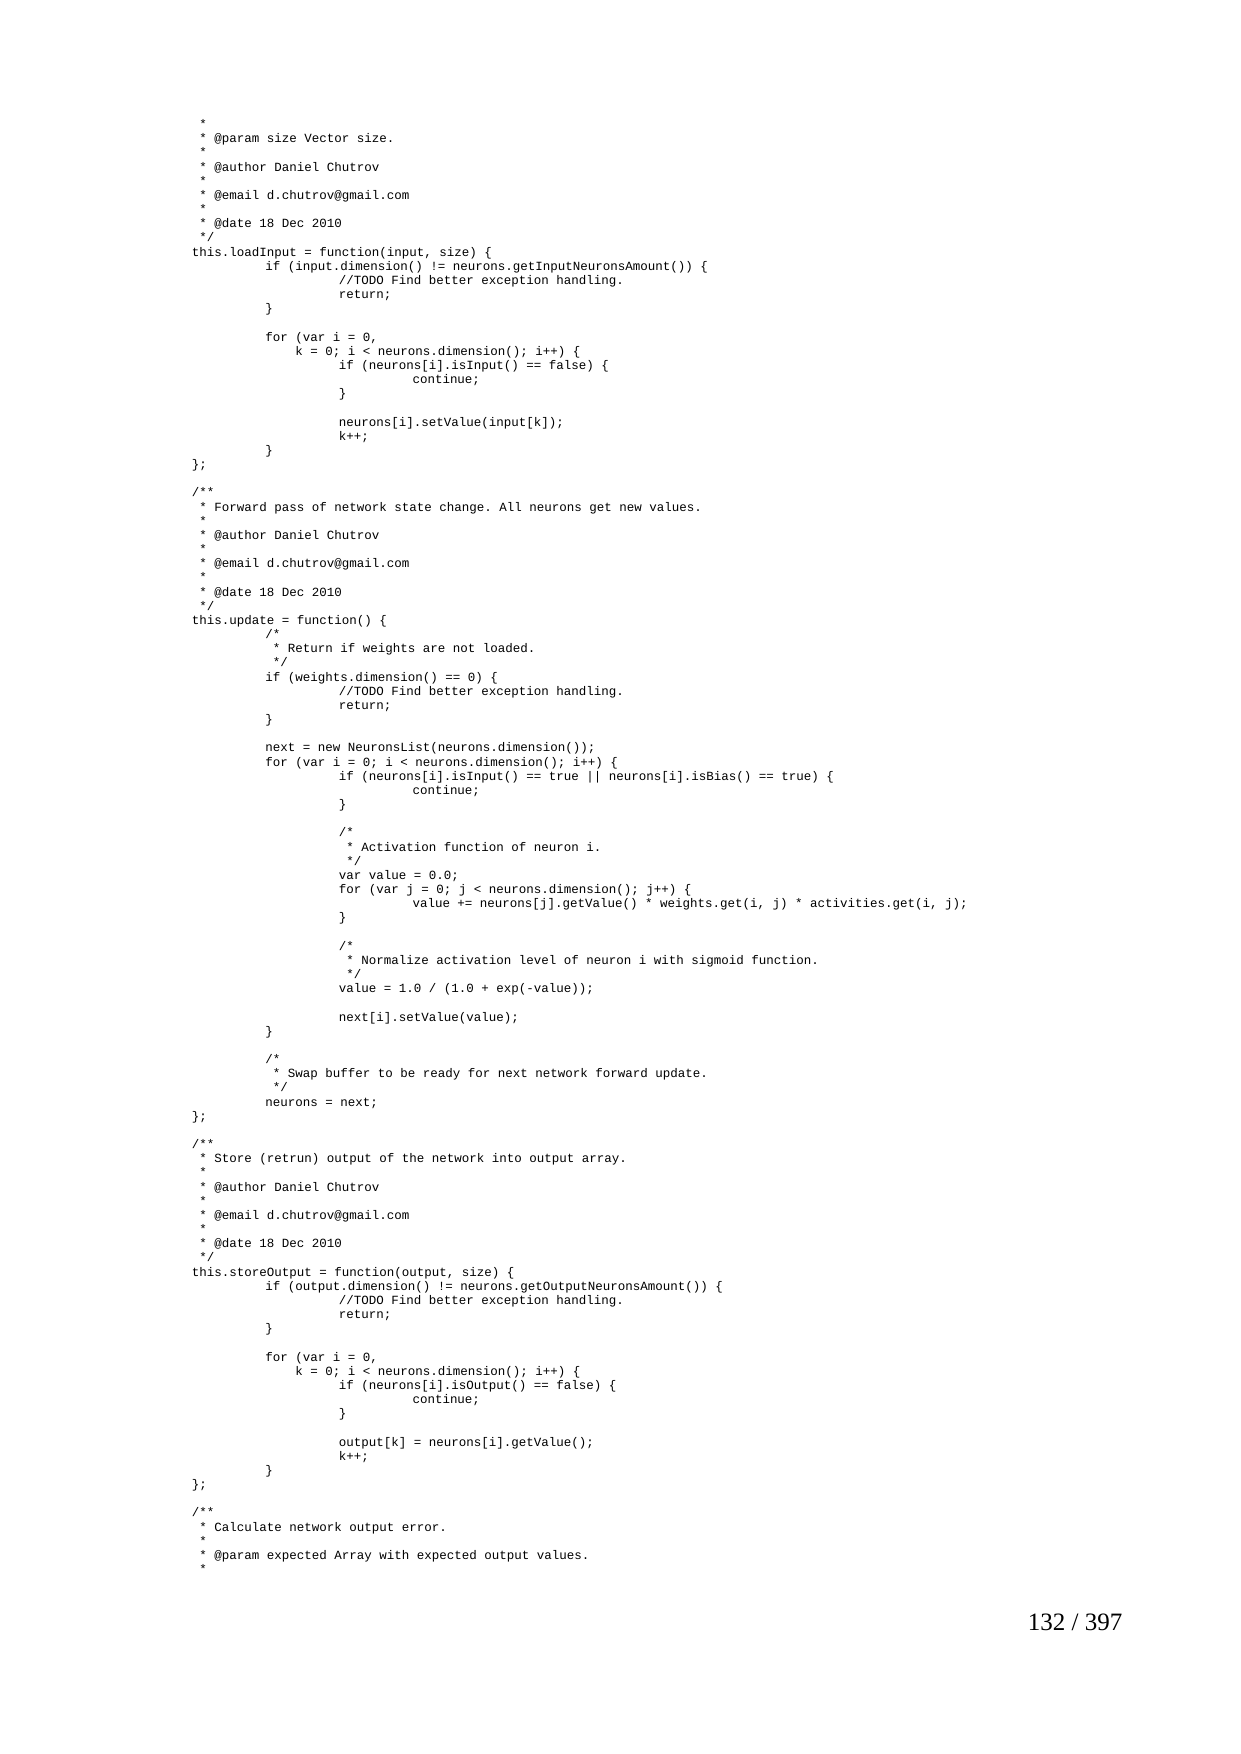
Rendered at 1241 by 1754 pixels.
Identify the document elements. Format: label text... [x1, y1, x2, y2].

text if (neurons[i].isInput() == false) { [118, 359, 1122, 373]
text } [118, 302, 1122, 316]
text */ [118, 968, 1122, 982]
text }; [118, 1110, 1122, 1124]
text for (var i = 0, [118, 1351, 1122, 1365]
text return; [118, 288, 1122, 302]
text } [118, 911, 1122, 926]
text * @email d.chutrov@gmail.com [118, 189, 1122, 203]
text if (neurons[i].isOutput() == false) { [118, 1379, 1122, 1393]
text */ [118, 855, 1122, 869]
text /* [118, 940, 1122, 954]
text } [118, 1322, 1122, 1336]
text continue; [118, 1393, 1122, 1407]
text next[i].setValue(value); [118, 1011, 1122, 1025]
text /** [118, 1506, 1122, 1521]
text k = 0; i < neurons.dimension(); i++) { [118, 345, 1122, 359]
text //TODO Find better exception handling. [118, 685, 1122, 699]
text * Return if weights are not loaded. [118, 642, 1122, 656]
text * Activation function of neuron i. [118, 841, 1122, 855]
text /** [118, 1138, 1122, 1152]
text value += neurons[j].getValue() * weights.get(i, j) * activities.get(i, j); [118, 897, 1122, 911]
text this.loadInput = function(input, size) { [118, 246, 1122, 260]
text * @param size Vector size. [118, 132, 1122, 146]
text //TODO Find better exception handling. [118, 274, 1122, 288]
text * @author Daniel Chutrov [118, 161, 1122, 175]
text * [118, 118, 1122, 132]
text * [118, 515, 1122, 529]
text } [118, 713, 1122, 727]
text * [118, 146, 1122, 161]
text */ [118, 600, 1122, 614]
text continue; [118, 784, 1122, 798]
text * @email d.chutrov@gmail.com [118, 557, 1122, 571]
text */ [118, 1081, 1122, 1096]
text }; [118, 1478, 1122, 1492]
text } [118, 1464, 1122, 1478]
text } [118, 1025, 1122, 1039]
text * @author Daniel Chutrov [118, 529, 1122, 543]
text } [118, 387, 1122, 401]
text /** [118, 486, 1122, 501]
text * [118, 1563, 1122, 1577]
text output[k] = neurons[i].getValue(); [118, 1436, 1122, 1450]
text } [118, 444, 1122, 458]
text //TODO Find better exception handling. [118, 1294, 1122, 1308]
text if (output.dimension() != neurons.getOutputNeuronsAmount()) { [118, 1280, 1122, 1294]
text return; [118, 699, 1122, 713]
text /* [118, 1053, 1122, 1067]
text this.update = function() { [118, 614, 1122, 628]
text * @email d.chutrov@gmail.com [118, 1209, 1122, 1223]
text for (var j = 0; j < neurons.dimension(); j++) { [118, 883, 1122, 897]
text * @date 18 Dec 2010 [118, 217, 1122, 231]
text * [118, 203, 1122, 217]
text * [118, 1223, 1122, 1237]
text this.storeOutput = function(output, size) { [118, 1266, 1122, 1280]
text * Calculate network output error. [118, 1521, 1122, 1535]
text k++; [118, 1450, 1122, 1464]
text value = 1.0 / (1.0 + exp(-value)); [118, 982, 1122, 996]
text * Forward pass of network state change. All neurons get new values. [118, 501, 1122, 515]
text return; [118, 1308, 1122, 1322]
text * [118, 571, 1122, 586]
text for (var i = 0, [118, 331, 1122, 345]
text }; [118, 458, 1122, 472]
text k++; [118, 430, 1122, 444]
text if (input.dimension() != neurons.getInputNeuronsAmount()) { [118, 260, 1122, 274]
text for (var i = 0; i < neurons.dimension(); i++) { [118, 756, 1122, 770]
text * [118, 1195, 1122, 1209]
text * [118, 543, 1122, 557]
text k = 0; i < neurons.dimension(); i++) { [118, 1365, 1122, 1379]
text } [118, 798, 1122, 812]
text if (neurons[i].isInput() == true || neurons[i].isBias() == true) { [118, 770, 1122, 784]
text * [118, 1166, 1122, 1181]
text var value = 0.0; [118, 869, 1122, 883]
text } [118, 1407, 1122, 1421]
text neurons = next; [118, 1096, 1122, 1110]
text * Swap buffer to be ready for next network forward update. [118, 1067, 1122, 1081]
text */ [118, 656, 1122, 671]
text * @date 18 Dec 2010 [118, 1237, 1122, 1251]
text next = new NeuronsList(neurons.dimension()); [118, 741, 1122, 756]
text * [118, 175, 1122, 189]
text * @param expected Array with expected output values. [118, 1549, 1122, 1563]
text * Normalize activation level of neuron i with sigmoid function. [118, 954, 1122, 968]
text * Store (retrun) output of the network into output array. [118, 1152, 1122, 1166]
text /* [118, 826, 1122, 841]
text * [118, 1535, 1122, 1549]
text */ [118, 231, 1122, 246]
text * @date 18 Dec 2010 [118, 586, 1122, 600]
text * @author Daniel Chutrov [118, 1181, 1122, 1195]
text if (weights.dimension() == 0) { [118, 671, 1122, 685]
text /* [118, 628, 1122, 642]
text */ [118, 1251, 1122, 1266]
text neurons[i].setValue(input[k]); [118, 416, 1122, 430]
text continue; [118, 373, 1122, 387]
